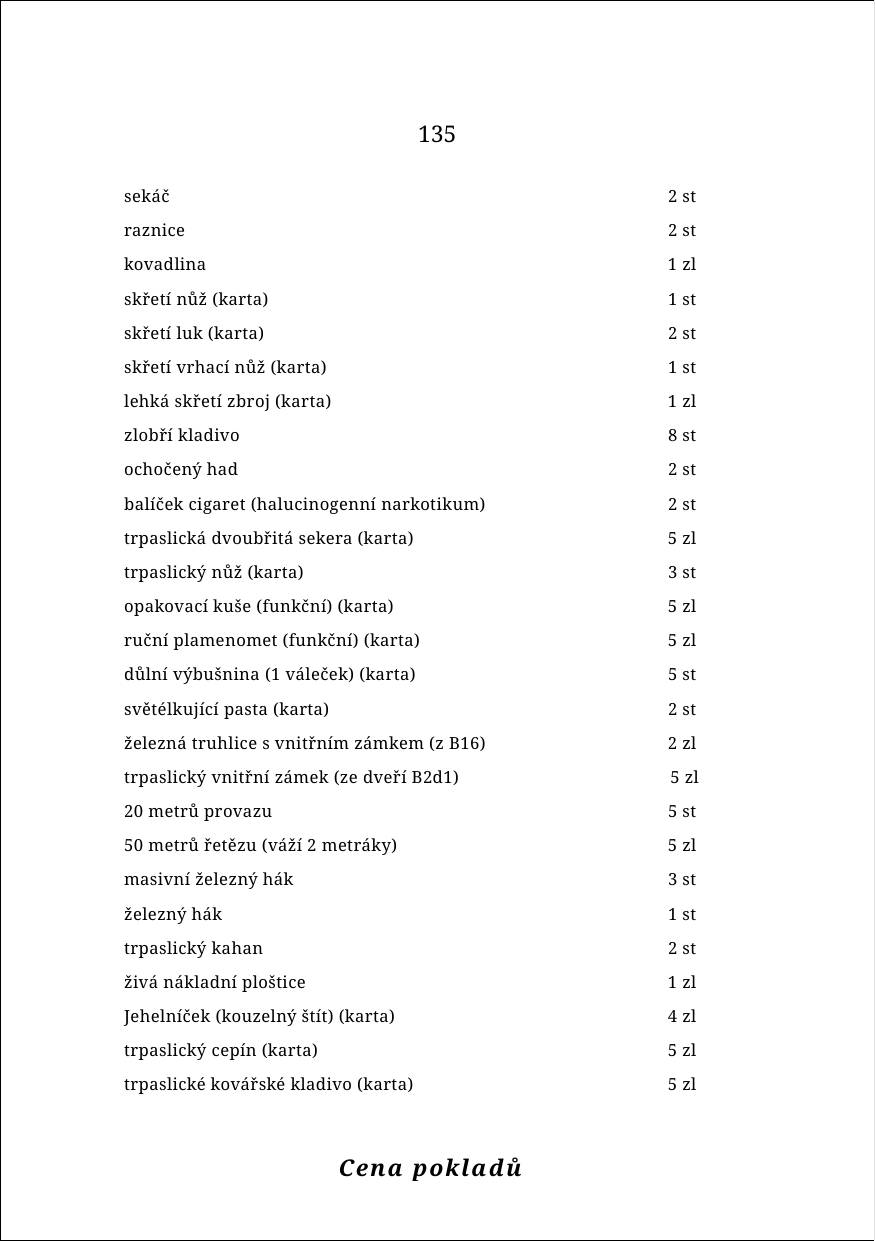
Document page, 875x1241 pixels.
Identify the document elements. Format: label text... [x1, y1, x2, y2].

table_cell světélkující pasta (karta) [118, 691, 608, 726]
table_cell 1 st [608, 281, 756, 316]
table_cell 3 st [608, 862, 756, 896]
table_cell trpaslický kahan [118, 931, 608, 965]
table_cell železný hák [118, 896, 608, 931]
table_cell trpaslický cepín (karta) [118, 1033, 608, 1067]
table_cell 5 zl [608, 521, 756, 555]
table_cell trpaslická dvoubřitá sekera (karta) [118, 521, 608, 555]
table_cell 1 st [608, 896, 756, 931]
table_cell sekáč [118, 179, 608, 213]
table_cell skřetí vrhací nůž (karta) [118, 350, 608, 384]
table_cell 2 st [608, 179, 756, 213]
table_cell 1 st [608, 350, 756, 384]
table_cell ruční plamenomet (funkční) (karta) [118, 623, 608, 657]
table_cell trpaslické kovářské kladivo (karta) [118, 1067, 608, 1101]
table_cell 2 st [608, 486, 756, 521]
table_cell 5 zl [608, 1067, 756, 1101]
table_cell 8 st [608, 418, 756, 452]
table_cell důlní výbušnina (1 váleček) (karta) [118, 657, 608, 691]
table_cell 4 zl [608, 999, 756, 1033]
table_cell železná truhlice s vnitřním zámkem (z B16) [118, 726, 608, 760]
table_cell 5 zl [608, 589, 756, 623]
table_cell trpaslický vnitřní zámek (ze dveří B2d1) [118, 760, 608, 794]
table_cell 5 zl [608, 760, 756, 794]
table_cell kovadlina [118, 247, 608, 281]
table_cell 5 zl [608, 1033, 756, 1067]
table_cell 2 st [608, 452, 756, 486]
table_cell 1 zl [608, 247, 756, 281]
table_cell 2 st [608, 213, 756, 247]
table_cell lehká skřetí zbroj (karta) [118, 384, 608, 418]
table_cell masivní železný hák [118, 862, 608, 896]
table_cell 2 st [608, 316, 756, 350]
table_cell skřetí nůž (karta) [118, 281, 608, 316]
table_cell 5 st [608, 657, 756, 691]
table_cell 3 st [608, 555, 756, 589]
table_cell 20 metrů provazu [118, 794, 608, 828]
table_cell zlobří kladivo [118, 418, 608, 452]
table_cell ochočený had [118, 452, 608, 486]
table_cell opakovací kuše (funkční) (karta) [118, 589, 608, 623]
table_cell 5 zl [608, 828, 756, 862]
table_cell 2 st [608, 931, 756, 965]
table_cell skřetí luk (karta) [118, 316, 608, 350]
table_cell 50 metrů řetězu (váží 2 metráky) [118, 828, 608, 862]
table_cell 5 zl [608, 623, 756, 657]
table_cell Jehelníček (kouzelný štít) (karta) [118, 999, 608, 1033]
table_cell 1 zl [608, 384, 756, 418]
table_cell 2 zl [608, 726, 756, 760]
table_cell živá nákladní ploštice [118, 965, 608, 999]
table_cell raznice [118, 213, 608, 247]
table_cell 1 zl [608, 965, 756, 999]
table_cell 2 st [608, 691, 756, 726]
table_cell trpaslický nůž (karta) [118, 555, 608, 589]
table_cell balíček cigaret (halucinogenní narkotikum) [118, 486, 608, 521]
table_cell 5 st [608, 794, 756, 828]
